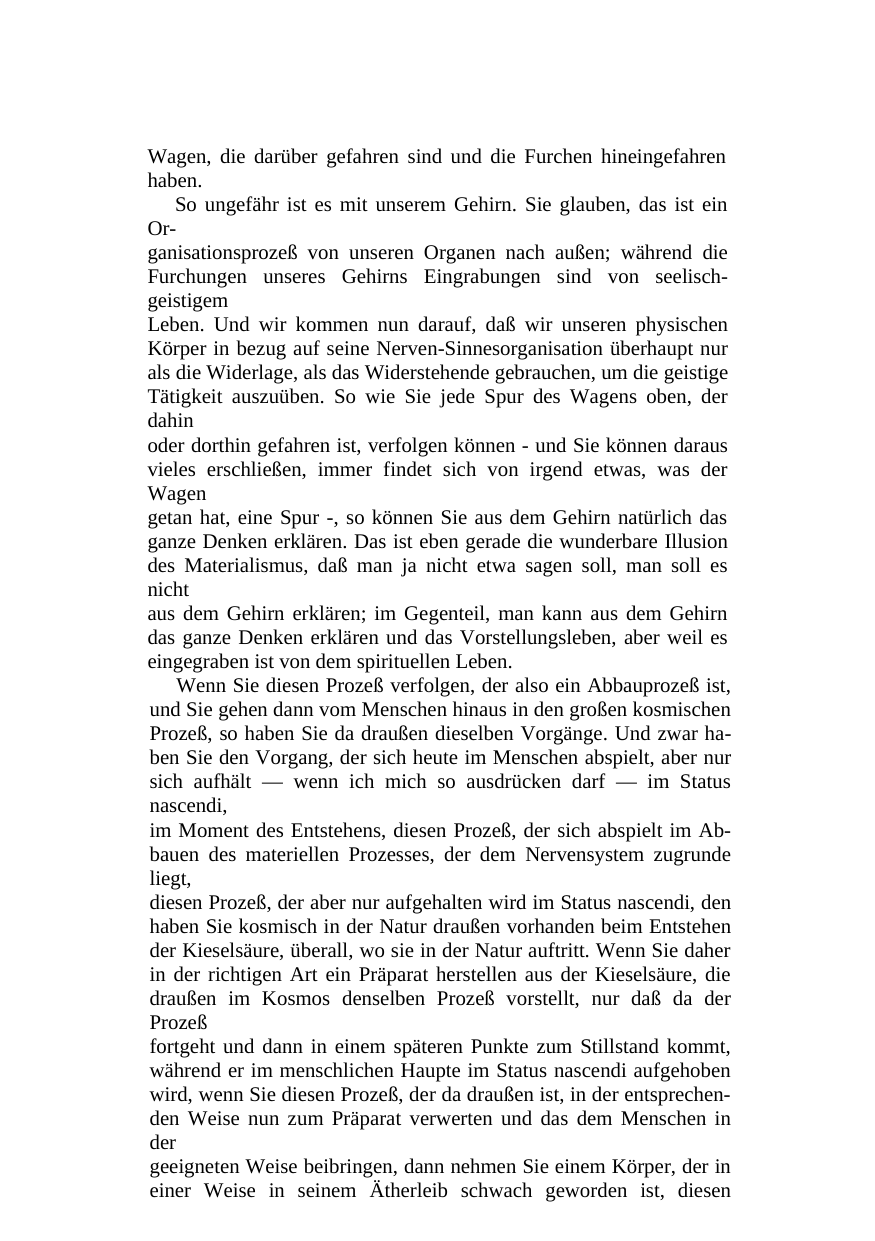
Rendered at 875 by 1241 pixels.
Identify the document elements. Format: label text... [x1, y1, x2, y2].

text Wenn Sie diesen Prozeß verfolgen, der also ein Abbauprozeß ist, und Sie gehen dann vom Menschen hinaus in den großen kosmischen Prozeß, so haben Sie da draußen dieselben Vorgänge. Und zwar ha- ben Sie den Vorgang, der sich heute im Menschen abspielt, aber nur sich aufhält — wenn ich mich so ausdrücken darf — im Status nascendi, im Moment des Entstehens, diesen Prozeß, der sich abspielt im Ab- bauen des materiellen Prozesses, der dem Nervensystem zugrunde liegt, diesen Prozeß, der aber nur aufgehalten wird im Status nascendi, den haben Sie kosmisch in der Natur draußen vorhanden beim Entstehen der Kieselsäure, überall, wo sie in der Natur auftritt. Wenn Sie daher in der richtigen Art ein Präparat herstellen aus der Kieselsäure, die draußen im Kosmos denselben Prozeß vorstellt, nur daß da der Prozeß fortgeht und dann in einem späteren Punkte zum Stillstand kommt, während er im menschlichen Haupte im Status nascendi aufgehoben wird, wenn Sie diesen Prozeß, der da draußen ist, in der entsprechen- den Weise nun zum Präparat verwerten und das dem Menschen in der geeigneten Weise beibringen, dann nehmen Sie einem Körper, der in einer Weise in seinem Ätherleib schwach geworden ist, diesen [149, 673, 732, 1202]
text Wagen, die darüber gefahren sind und die Furchen hineingefahren haben. [147, 144, 727, 192]
text So ungefähr ist es mit unserem Gehirn. Sie glauben, das ist ein Or- ganisationsprozeß von unseren Organen nach außen; während die Furchungen unseres Gehirns Eingrabungen sind von seelisch-geistigem Leben. Und wir kommen nun darauf, daß wir unseren physischen Körper in bezug auf seine Nerven-Sinnesorganisation überhaupt nur als die Widerlage, als das Widerstehende gebrauchen, um die geistige Tätigkeit auszuüben. So wie Sie jede Spur des Wagens oben, der dahin oder dorthin gefahren ist, verfolgen können - und Sie können daraus vieles erschließen, immer findet sich von irgend etwas, was der Wagen getan hat, eine Spur -, so können Sie aus dem Gehirn natürlich das ganze Denken erklären. Das ist eben gerade die wunderbare Illusion des Materialismus, daß man ja nicht etwa sagen soll, man soll es nicht aus dem Gehirn erklären; im Gegenteil, man kann aus dem Gehirn das ganze Denken erklären und das Vorstellungsleben, aber weil es eingegraben ist von dem spirituellen Leben. [147, 192, 729, 673]
